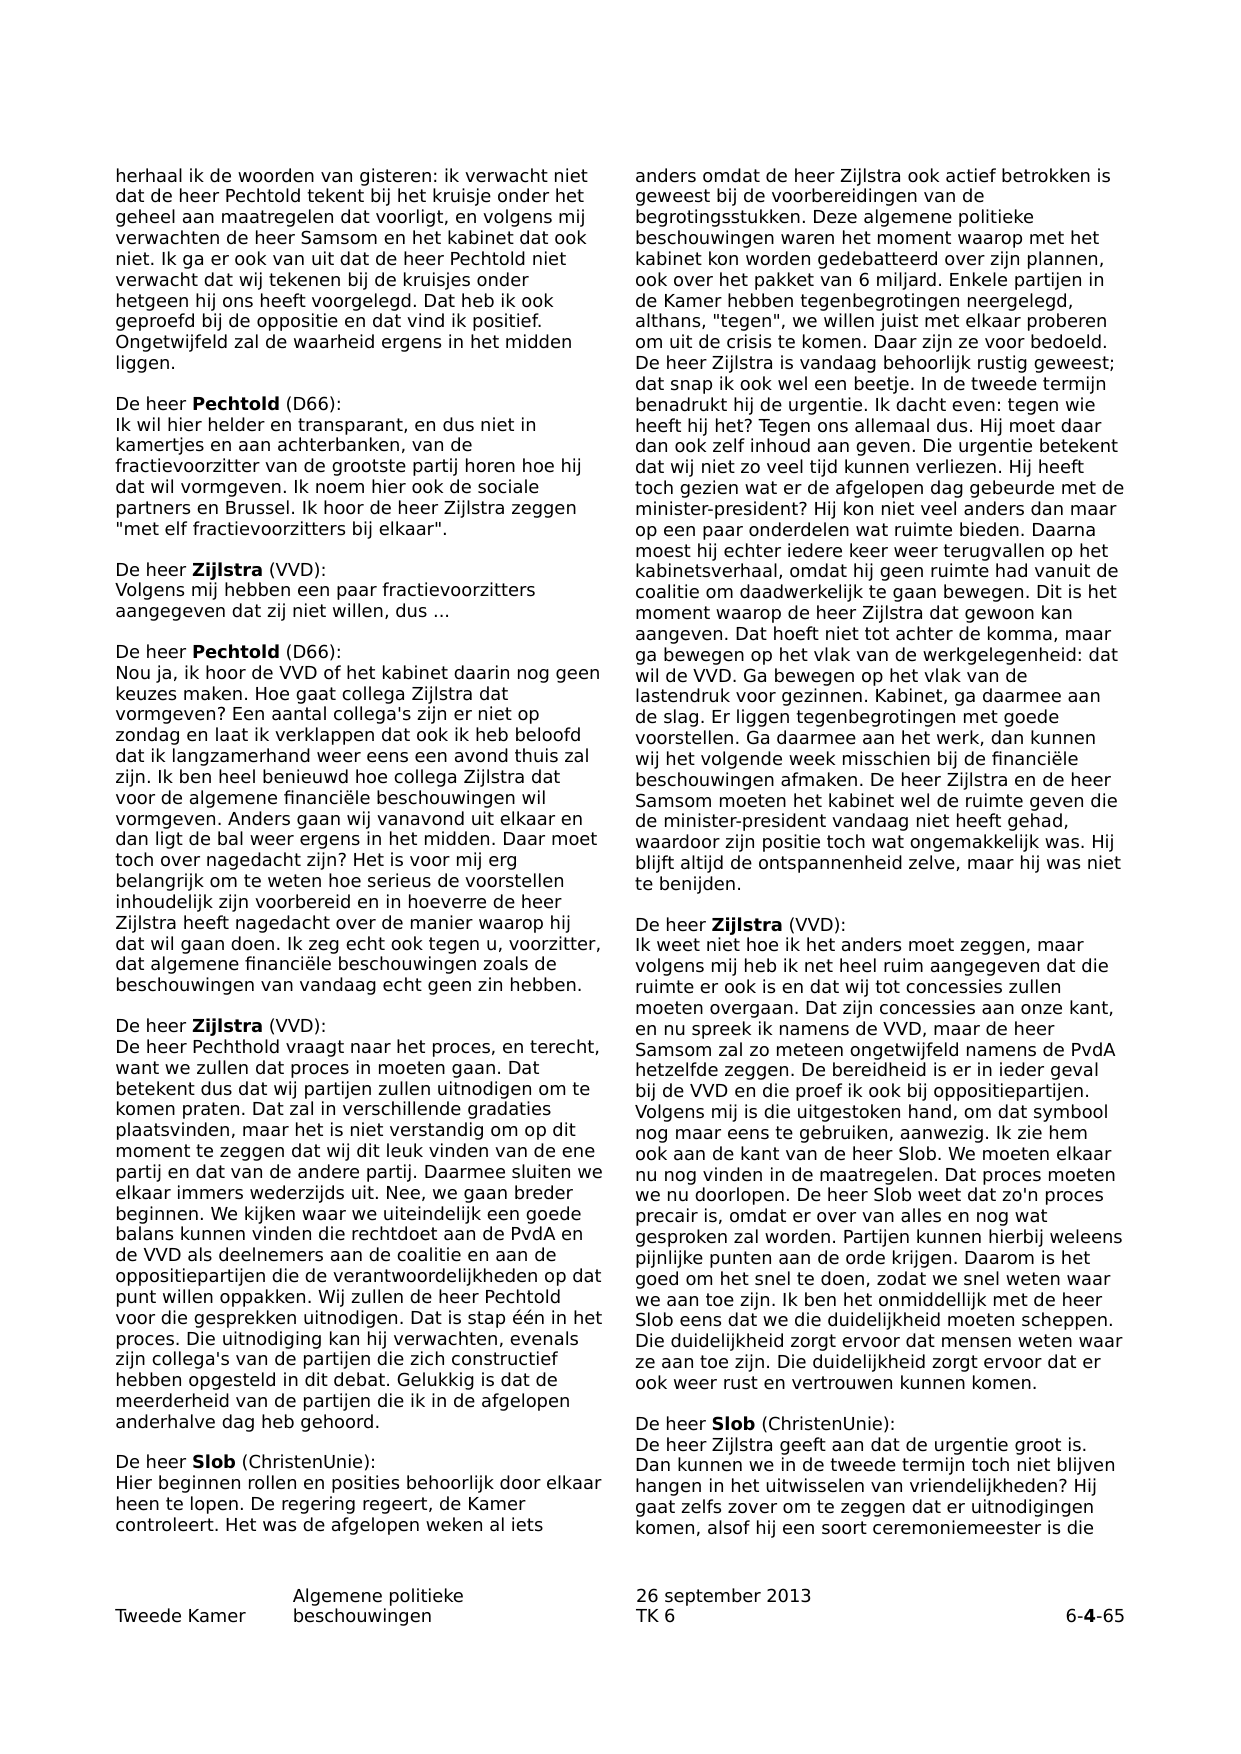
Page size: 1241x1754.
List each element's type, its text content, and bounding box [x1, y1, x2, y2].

text De heer Zijlstra is vandaag behoorlijk rustig geweest; dat snap ik ook wel een beetje. In de tweede termijn benadrukt hij de urgentie. Ik dacht even: tegen wie heeft hij het? Tegen ons allemaal dus. Hij moet daar dan ook zelf inhoud aan geven. Die urgentie betekent dat wij niet zo veel tijd kunnen verliezen. Hij heeft toch gezien wat er de afgelopen dag gebeurde met de minister-president? Hij kon niet veel anders dan maar op een paar onderdelen wat ruimte bieden. Daarna moest hij echter iedere keer weer terugvallen op het kabinetsverhaal, omdat hij geen ruimte had vanuit de coalitie om daadwerkelijk te gaan bewegen. Dit is het moment waarop de heer Zijlstra dat gewoon kan aangeven. Dat hoeft niet tot achter de komma, maar ga bewegen op het vlak van de werkgelegenheid: dat wil de VVD. Ga bewegen op het vlak van de lastendruk voor gezinnen. Kabinet, ga daarmee aan de slag. Er liggen tegenbegrotingen met goede voorstellen. Ga daarmee aan het werk, dan kunnen wij het volgende week misschien bij de financiële beschouwingen afmaken. De heer Zijlstra en de heer Samsom moeten het kabinet wel de ruimte geven die de minister-president vandaag niet heeft gehad, waardoor zijn positie toch wat ongemakkelijk was. Hij blijft altijd de ontspannenheid zelve, maar hij was niet te benijden. [635, 353, 1125, 894]
text Hier beginnen rollen en posities behoorlijk door elkaar heen te lopen. De regering regeert, de Kamer controleert. Het was de afgelopen weken al iets [115, 1473, 605, 1536]
text De heer Pechtold (D66): [115, 642, 605, 662]
text De heer Pechthold vraagt naar het proces, en terecht, want we zullen dat proces in moeten gaan. Dat betekent dus dat wij partijen zullen uitnodigen om te komen praten. Dat zal in verschillende gradaties plaatsvinden, maar het is niet verstandig om op dit moment te zeggen dat wij dit leuk vinden van de ene partij en dat van de andere partij. Daarmee sluiten we elkaar immers wederzijds uit. Nee, we gaan breder beginnen. We kijken waar we uiteindelijk een goede balans kunnen vinden die rechtdoet aan de PvdA en de VVD als deelnemers aan de coalitie en aan de oppositiepartijen die de verantwoordelijkheden op dat punt willen oppakken. Wij zullen de heer Pechtold voor die gesprekken uitnodigen. Dat is stap één in het proces. Die uitnodiging kan hij verwachten, evenals zijn collega's van de partijen die zich constructief hebben opgesteld in dit debat. Gelukkig is dat de meerderheid van de partijen die ik in de afgelopen anderhalve dag heb gehoord. [115, 1037, 605, 1432]
text herhaal ik de woorden van gisteren: ik verwacht niet dat de heer Pechtold tekent bij het kruisje onder het geheel aan maatregelen dat voorligt, en volgens mij verwachten de heer Samsom en het kabinet dat ook niet. Ik ga er ook van uit dat de heer Pechtold niet verwacht dat wij tekenen bij de kruisjes onder hetgeen hij ons heeft voorgelegd. Dat heb ik ook geproefd bij de oppositie en dat vind ik positief. Ongetwijfeld zal de waarheid ergens in het midden liggen. [115, 165, 605, 374]
text De heer Pechtold (D66): [115, 394, 605, 414]
text De heer Slob (ChristenUnie): [115, 1452, 605, 1473]
text De heer Slob (ChristenUnie): [635, 1413, 1125, 1434]
text anders omdat de heer Zijlstra ook actief betrokken is geweest bij de voorbereidingen van de begrotingsstukken. Deze algemene politieke beschouwingen waren het moment waarop met het kabinet kon worden gedebatteerd over zijn plannen, ook over het pakket van 6 miljard. Enkele partijen in de Kamer hebben tegenbegrotingen neergelegd, althans, "tegen", we willen juist met elkaar proberen om uit de crisis te komen. Daar zijn ze voor bedoeld. [635, 165, 1125, 353]
text Volgens mij hebben een paar fractievoorzitters aangegeven dat zij niet willen, dus ... [115, 580, 605, 622]
text De heer Zijlstra (VVD): [115, 559, 605, 580]
text De heer Zijlstra geeft aan dat de urgentie groot is. Dan kunnen we in de tweede termijn toch niet blijven hangen in het uitwisselen van vriendelijkheden? Hij gaat zelfs zover om te zeggen dat er uitnodigingen komen, alsof hij een soort ceremoniemeester is die [635, 1434, 1125, 1538]
text De heer Zijlstra (VVD): [115, 1016, 605, 1037]
text Ik wil hier helder en transparant, en dus niet in kamertjes en aan achterbanken, van de fractievoorzitter van de grootste partij horen hoe hij dat wil vormgeven. Ik noem hier ook de sociale partners en Brussel. Ik hoor de heer Zijlstra zeggen "met elf fractievoorzitters bij elkaar". [115, 414, 605, 539]
text De heer Zijlstra (VVD): [635, 914, 1125, 935]
text Ik weet niet hoe ik het anders moet zeggen, maar volgens mij heb ik net heel ruim aangegeven dat die ruimte er ook is en dat wij tot concessies zullen moeten overgaan. Dat zijn concessies aan onze kant, en nu spreek ik namens de VVD, maar de heer Samsom zal zo meteen ongetwijfeld namens de PvdA hetzelfde zeggen. De bereidheid is er in ieder geval bij de VVD en die proef ik ook bij oppositiepartijen. Volgens mij is die uitgestoken hand, om dat symbool nog maar eens te gebruiken, aanwezig. Ik zie hem ook aan de kant van de heer Slob. We moeten elkaar nu nog vinden in de maatregelen. Dat proces moeten we nu doorlopen. De heer Slob weet dat zo'n proces precair is, omdat er over van alles en nog wat gesproken zal worden. Partijen kunnen hierbij weleens pijnlijke punten aan de orde krijgen. Daarom is het goed om het snel te doen, zodat we snel weten waar we aan toe zijn. Ik ben het onmiddellijk met de heer Slob eens dat we die duidelijkheid moeten scheppen. Die duidelijkheid zorgt ervoor dat mensen weten waar ze aan toe zijn. Die duidelijkheid zorgt ervoor dat er ook weer rust en vertrouwen kunnen komen. [635, 935, 1125, 1393]
text Nou ja, ik hoor de VVD of het kabinet daarin nog geen keuzes maken. Hoe gaat collega Zijlstra dat vormgeven? Een aantal collega's zijn er niet op zondag en laat ik verklappen dat ook ik heb beloofd dat ik langzamerhand weer eens een avond thuis zal zijn. Ik ben heel benieuwd hoe collega Zijlstra dat voor de algemene financiële beschouwingen wil vormgeven. Anders gaan wij vanavond uit elkaar en dan ligt de bal weer ergens in het midden. Daar moet toch over nagedacht zijn? Het is voor mij erg belangrijk om te weten hoe serieus de voorstellen inhoudelijk zijn voorbereid en in hoeverre de heer Zijlstra heeft nagedacht over de manier waarop hij dat wil gaan doen. Ik zeg echt ook tegen u, voorzitter, dat algemene financiële beschouwingen zoals de beschouwingen van vandaag echt geen zin hebben. [115, 662, 605, 996]
